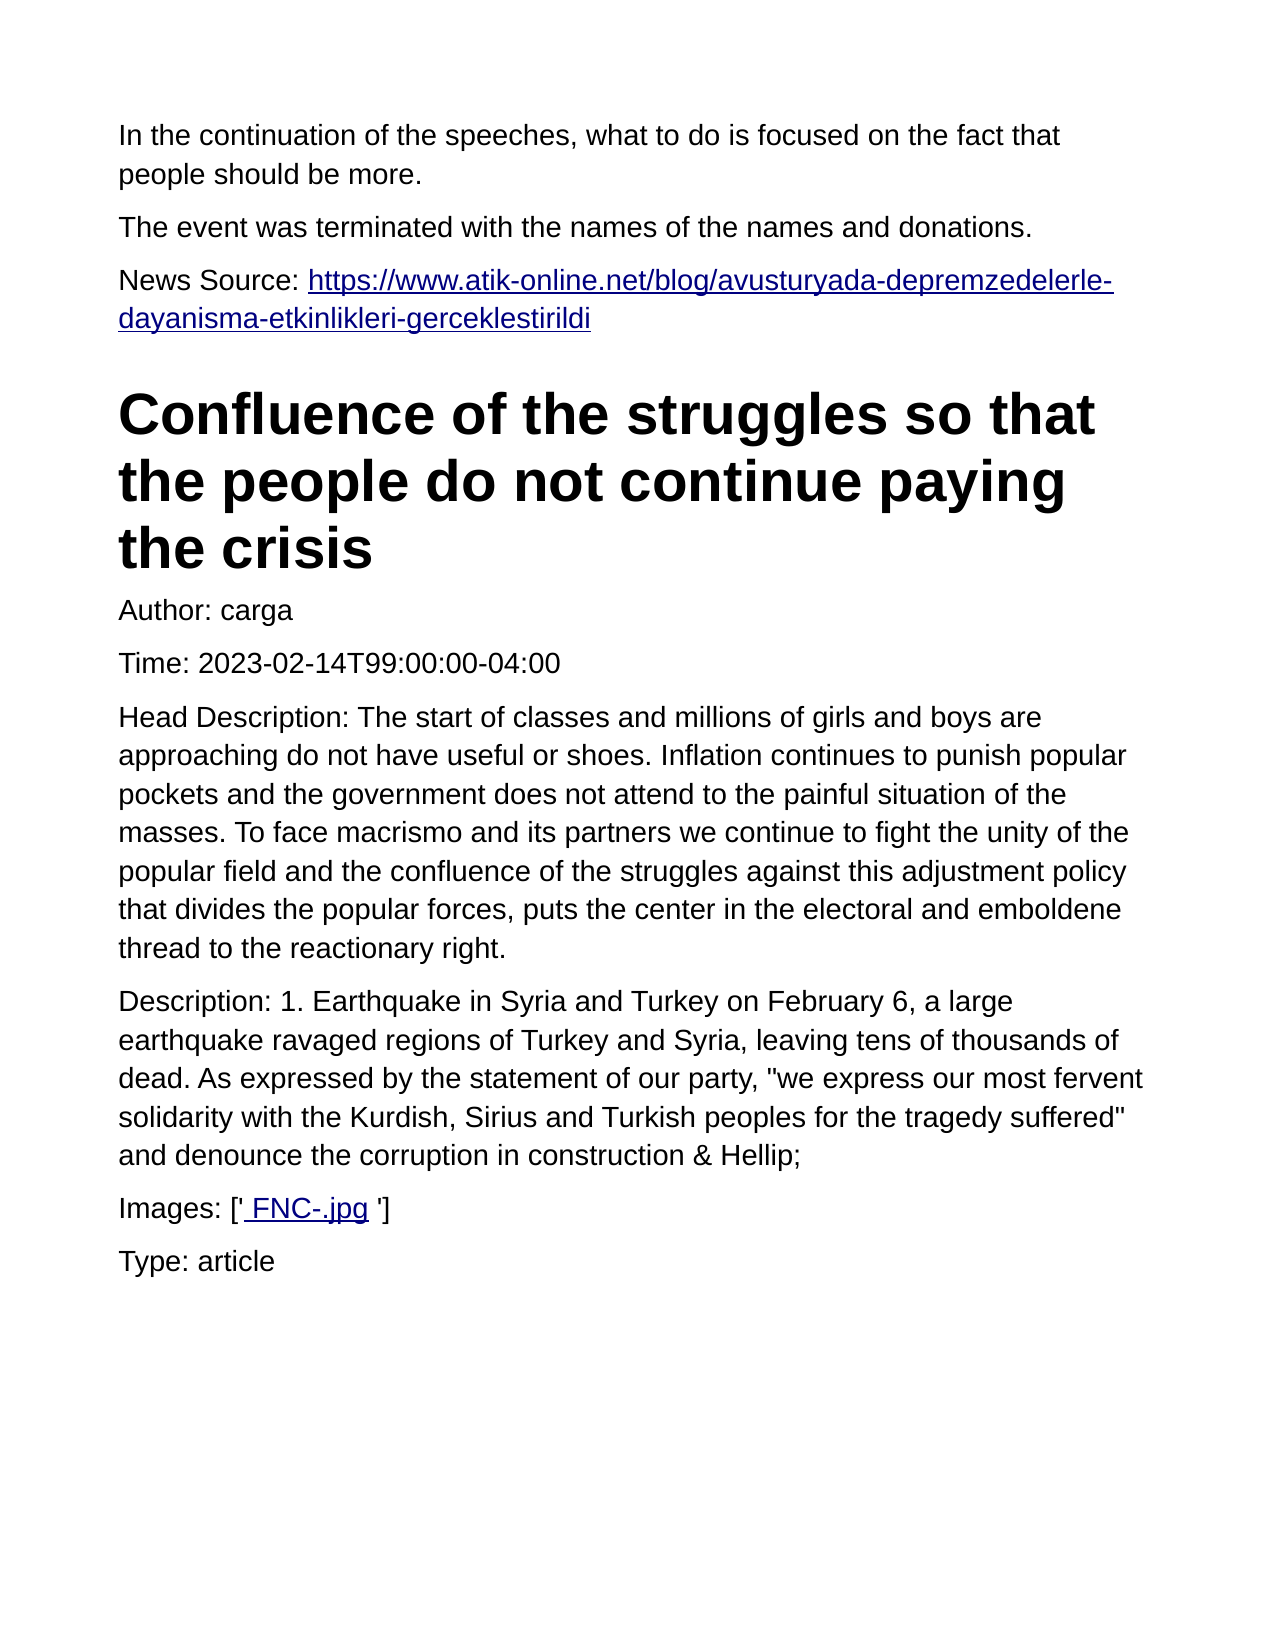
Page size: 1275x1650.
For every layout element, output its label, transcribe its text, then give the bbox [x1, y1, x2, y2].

text Head Description: The start of classes and millions of girls and boys are approaching do not have useful or shoes. Inflation continues to punish popular pockets and the government does not attend to the painful situation of the masses. To face macrismo and its partners we continue to fight the unity of the popular field and the confluence of the struggles against this adjustment policy that divides the popular forces, puts the center in the electoral and emboldene thread to the reactionary right. [118, 699, 1157, 964]
text In the continuation of the speeches, what to do is focused on the fact that people should be more. [118, 118, 1157, 190]
text News Source: https://www.atik-online.net/blog/avusturyada-depremzedelerle-dayanisma-etkinlikleri-gerceklestirildi [118, 263, 1157, 335]
text Type: article [118, 1244, 1157, 1278]
text Images: [' FNC-.jpg '] [118, 1191, 1157, 1225]
text Author: carga [118, 593, 1157, 627]
text Description: 1. Earthquake in Syria and Turkey on February 6, a large earthquake ravaged regions of Turkey and Syria, leaving tens of thousands of dead. As expressed by the statement of our party, "we express our most fervent solidarity with the Kurdish, Sirius and Turkish peoples for the tragedy suffered" and denounce the corruption in construction & Hellip; [118, 984, 1157, 1172]
subtitle Confluence of the struggles so that the people do not continue paying the crisis [118, 379, 1157, 581]
text The event was terminated with the names of the names and donations. [118, 210, 1157, 243]
text Time: 2023-02-14T99:00:00-04:00 [118, 646, 1157, 680]
